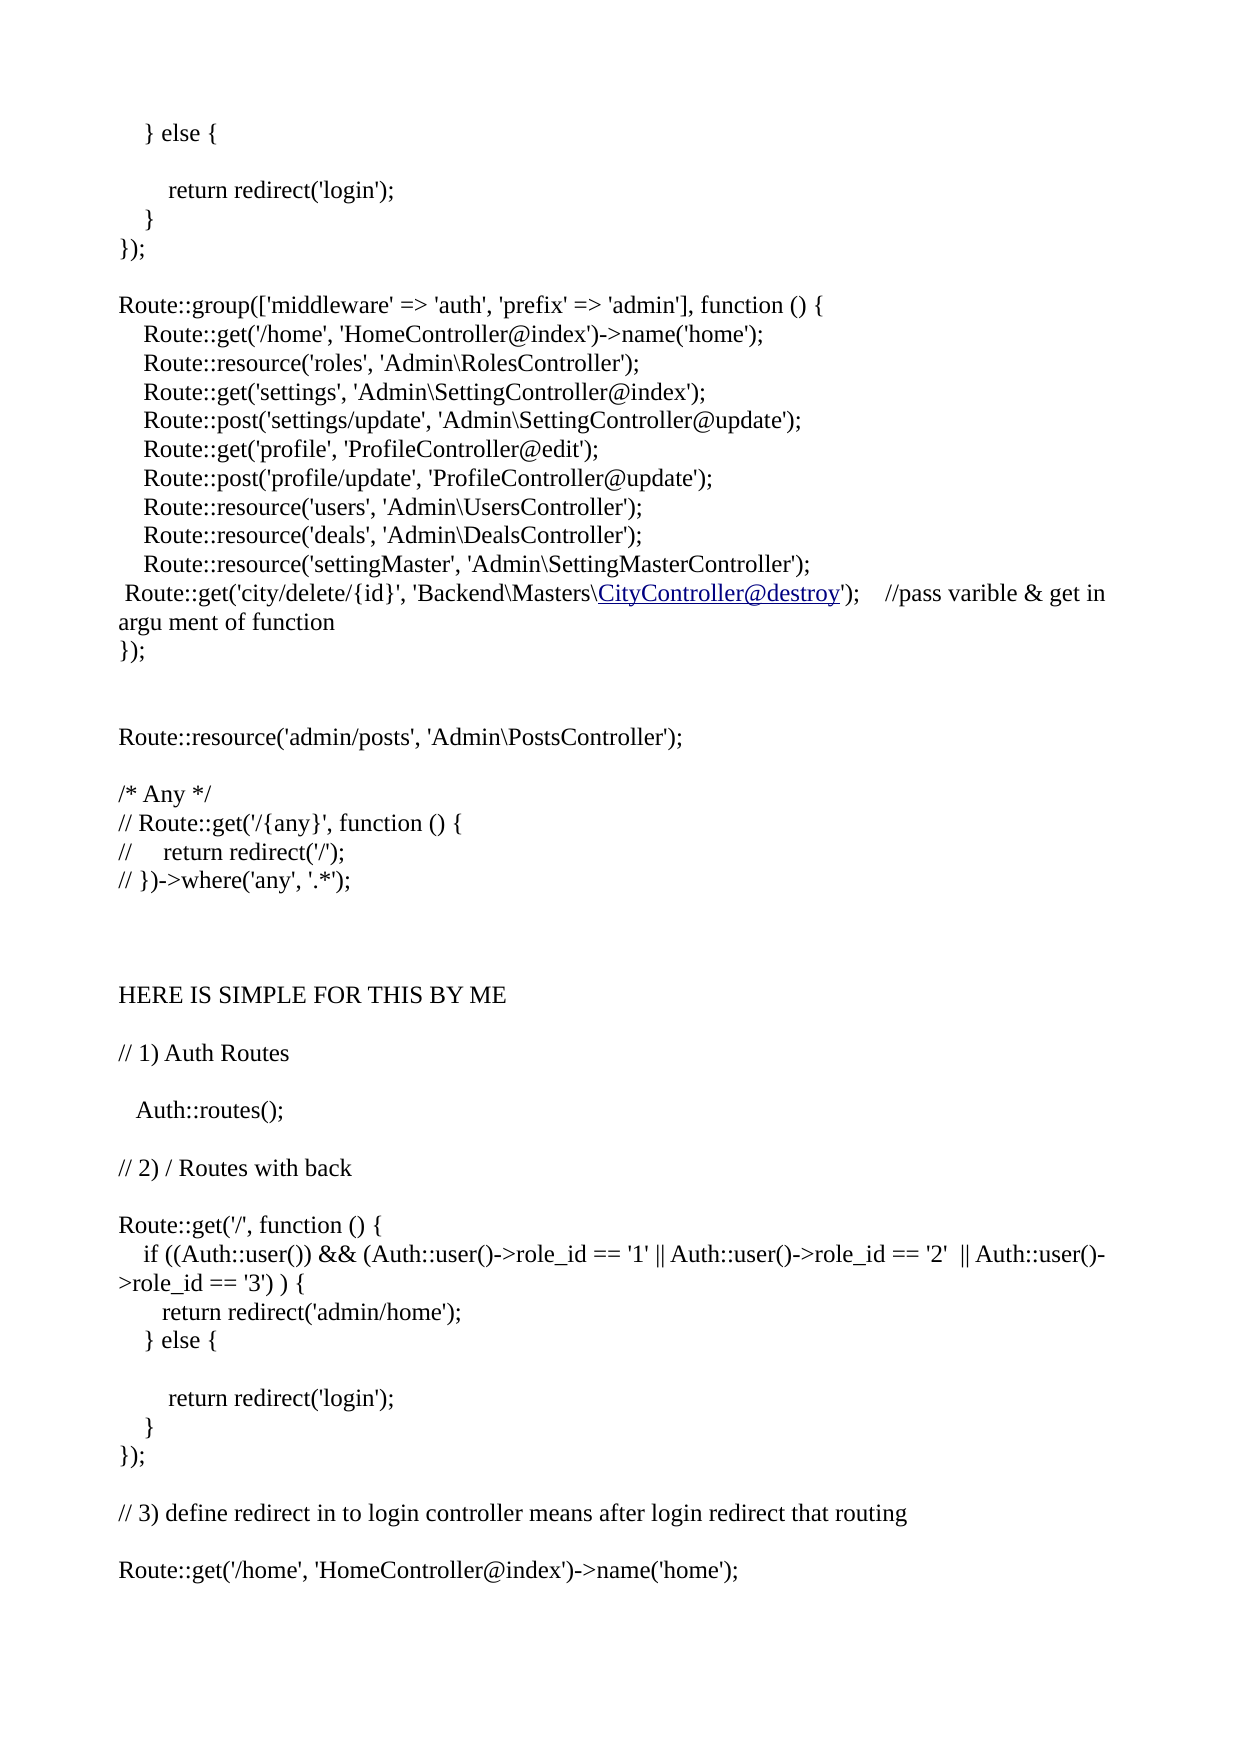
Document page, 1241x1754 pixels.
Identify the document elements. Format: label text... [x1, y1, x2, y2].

text }); [118, 233, 1122, 262]
text HERE IS SIMPLE FOR THIS BY ME [118, 981, 1122, 1009]
text }); [118, 636, 1122, 664]
text // return redirect('/'); [118, 837, 1122, 866]
text Route::get('city/delete/{id}', 'Backend\Masters\CityController@destroy'); //pass varible & get in argu ment of function [118, 578, 1122, 636]
text Route::resource('roles', 'Admin\RolesController'); [118, 348, 1122, 377]
text return redirect('login'); [118, 176, 1122, 204]
text return redirect('admin/home'); [118, 1297, 1122, 1326]
text Route::resource('admin/posts', 'Admin\PostsController'); [118, 722, 1122, 751]
text // 3) define redirect in to login controller means after login redirect that routing [118, 1498, 1122, 1527]
text // 1) Auth Routes [118, 1038, 1122, 1067]
text Route::resource('users', 'Admin\UsersController'); [118, 492, 1122, 521]
text Route::post('profile/update', 'ProfileController@update'); [118, 463, 1122, 492]
text Route::post('settings/update', 'Admin\SettingController@update'); [118, 406, 1122, 434]
text Route::get('/home', 'HomeController@index')->name('home'); [118, 319, 1122, 348]
text } else { [118, 1326, 1122, 1354]
text Route::group(['middleware' => 'auth', 'prefix' => 'admin'], function () { [118, 291, 1122, 319]
text Route::get('/home', 'HomeController@index')->name('home'); [118, 1556, 1122, 1584]
text }); [118, 1441, 1122, 1469]
text // Route::get('/{any}', function () { [118, 808, 1122, 837]
text } else { [118, 118, 1122, 147]
text Route::resource('deals', 'Admin\DealsController'); [118, 521, 1122, 549]
text /* Any */ [118, 779, 1122, 808]
text if ((Auth::user()) && (Auth::user()->role_id == '1' || Auth::user()->role_id == '2' || Auth::user()->role_id == '3') ) { [118, 1239, 1122, 1297]
text Route::resource('settingMaster', 'Admin\SettingMasterController'); [118, 549, 1122, 578]
text Route::get('profile', 'ProfileController@edit'); [118, 434, 1122, 463]
text Route::get('/', function () { [118, 1211, 1122, 1239]
text Auth::routes(); [118, 1096, 1122, 1124]
text } [118, 204, 1122, 233]
text } [118, 1412, 1122, 1441]
text // 2) / Routes with back [118, 1153, 1122, 1182]
text return redirect('login'); [118, 1383, 1122, 1412]
text Route::get('settings', 'Admin\SettingController@index'); [118, 377, 1122, 406]
text // })->where('any', '.*'); [118, 866, 1122, 894]
